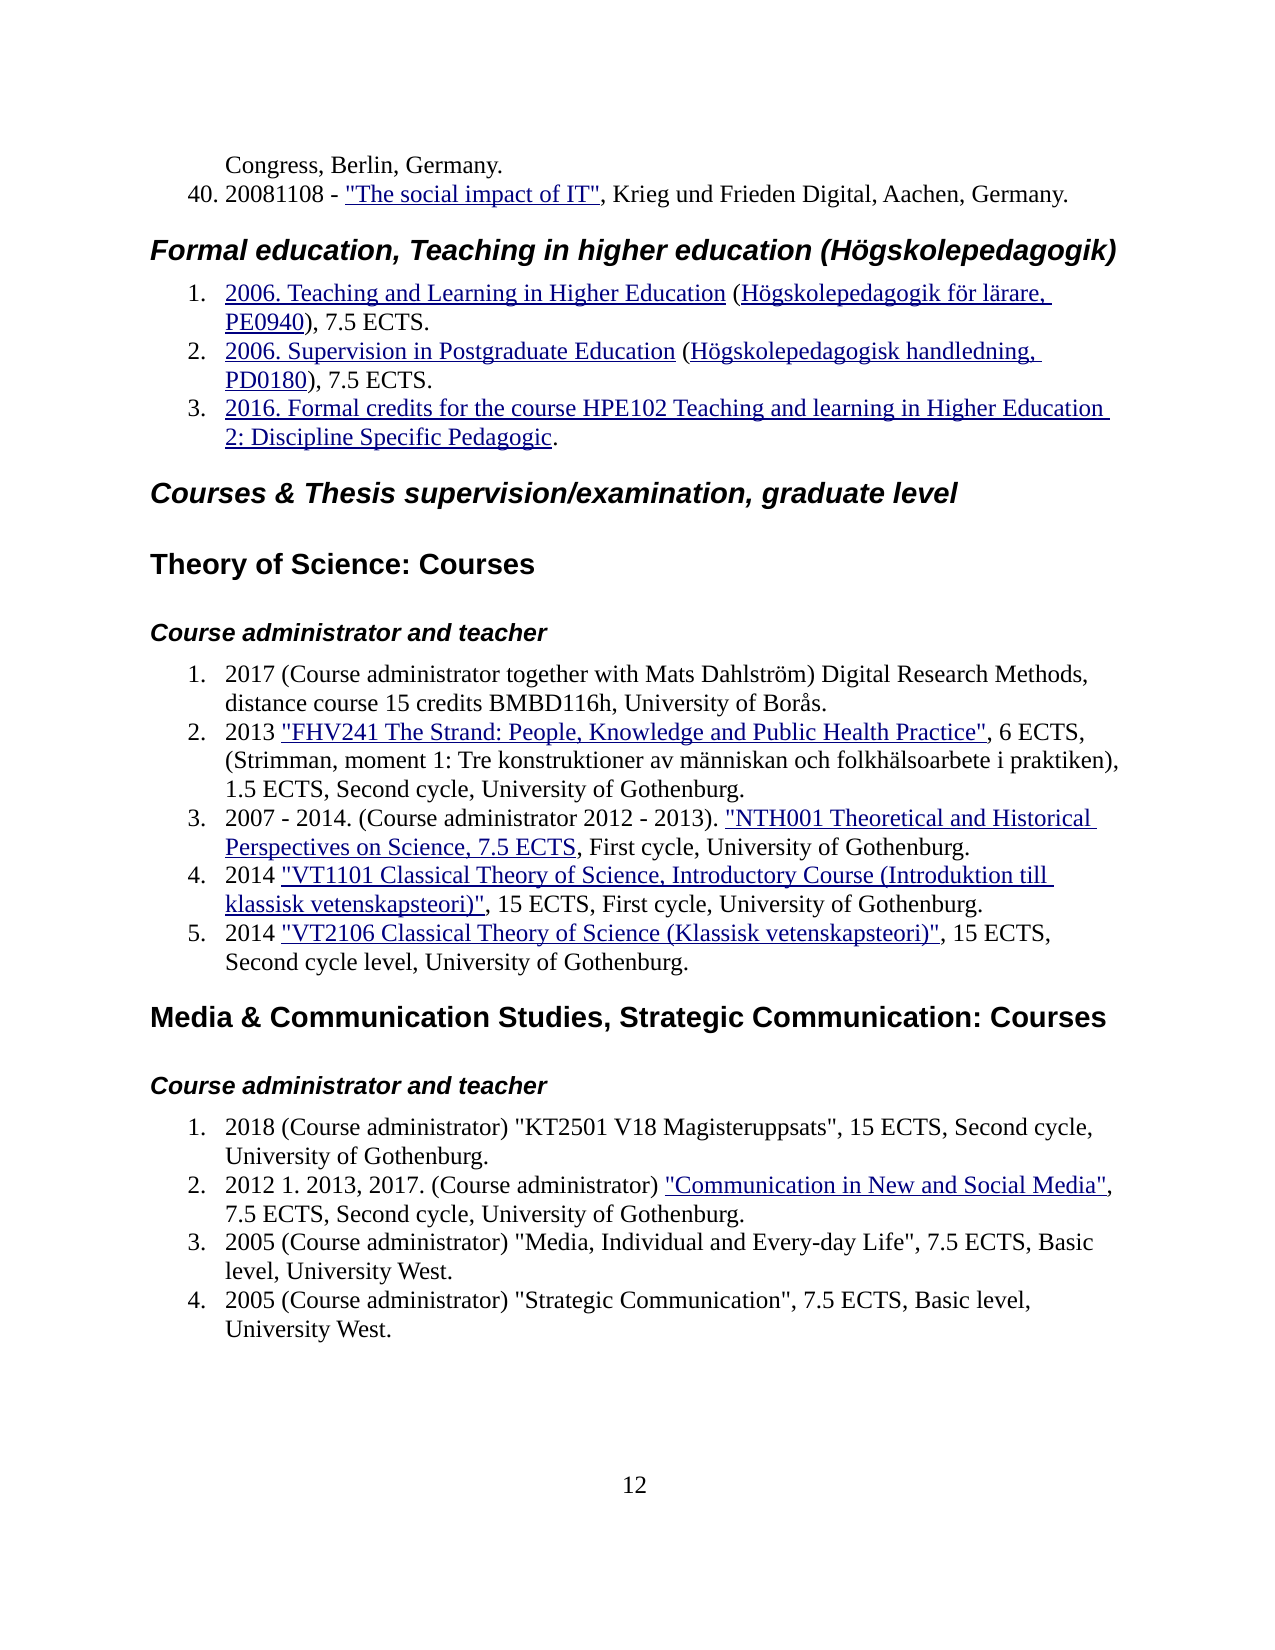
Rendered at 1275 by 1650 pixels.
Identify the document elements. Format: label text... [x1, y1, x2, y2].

list 2005 (Course administrator) "Strategic Communication", 7.5 ECTS, Basic level, University West. [187, 1285, 1125, 1342]
list 2017 (Course administrator together with Mats Dahlström) Digital Research Methods, distance course 15 credits BMBD116h, University of Borås. [187, 659, 1125, 717]
subtitle Formal education, Teaching in higher education (Högskolepedagogik) [150, 232, 1125, 266]
subtitle Media & Communication Studies, Strategic Communication: Courses [150, 1000, 1125, 1034]
list 2006. Teaching and Learning in Higher Education (Högskolepedagogik för lärare, PE0940), 7.5 ECTS. [187, 278, 1125, 336]
list 2012 1. 2013, 2017. (Course administrator) "Communication in New and Social Media", 7.5 ECTS, Second cycle, University of Gothenburg. [187, 1170, 1125, 1227]
subtitle Course administrator and teacher [150, 618, 1125, 647]
list 2018 (Course administrator) "KT2501 V18 Magisteruppsats", 15 ECTS, Second cycle, University of Gothenburg. [187, 1112, 1125, 1170]
list 2014 "VT2106 Classical Theory of Science (Klassisk vetenskapsteori)", 15 ECTS, Second cycle level, University of Gothenburg. [187, 918, 1125, 975]
subtitle Courses & Thesis supervision/examination, graduate level [150, 476, 1125, 509]
list 20081108 - "The social impact of IT", Krieg und Frieden Digital, Aachen, Germany. [187, 179, 1125, 207]
list Congress, Berlin, Germany. [187, 150, 1125, 179]
list 2007 - 2014. (Course administrator 2012 - 2013). "NTH001 Theoretical and Historical Perspectives on Science, 7.5 ECTS, First cycle, University of Gothenburg. [187, 803, 1125, 860]
subtitle Theory of Science: Courses [150, 547, 1125, 581]
list 2006. Supervision in Postgraduate Education (Högskolepedagogisk handledning, PD0180), 7.5 ECTS. [187, 336, 1125, 393]
list 2013 "FHV241 The Strand: People, Knowledge and Public Health Practice", 6 ECTS, (Strimman, moment 1: Tre konstruktioner av människan och folkhälsoarbete i praktiken), 1.5 ECTS, Second cycle, University of Gothenburg. [187, 717, 1125, 803]
list 2014 "VT1101 Classical Theory of Science, Introductory Course (Introduktion till klassisk vetenskapsteori)", 15 ECTS, First cycle, University of Gothenburg. [187, 860, 1125, 918]
list 2005 (Course administrator) "Media, Individual and Every-day Life", 7.5 ECTS, Basic level, University West. [187, 1227, 1125, 1285]
subtitle Course administrator and teacher [150, 1071, 1125, 1100]
list 2016. Formal credits for the course HPE102 Teaching and learning in Higher Education 2: Discipline Specific Pedagogic. [187, 393, 1125, 451]
